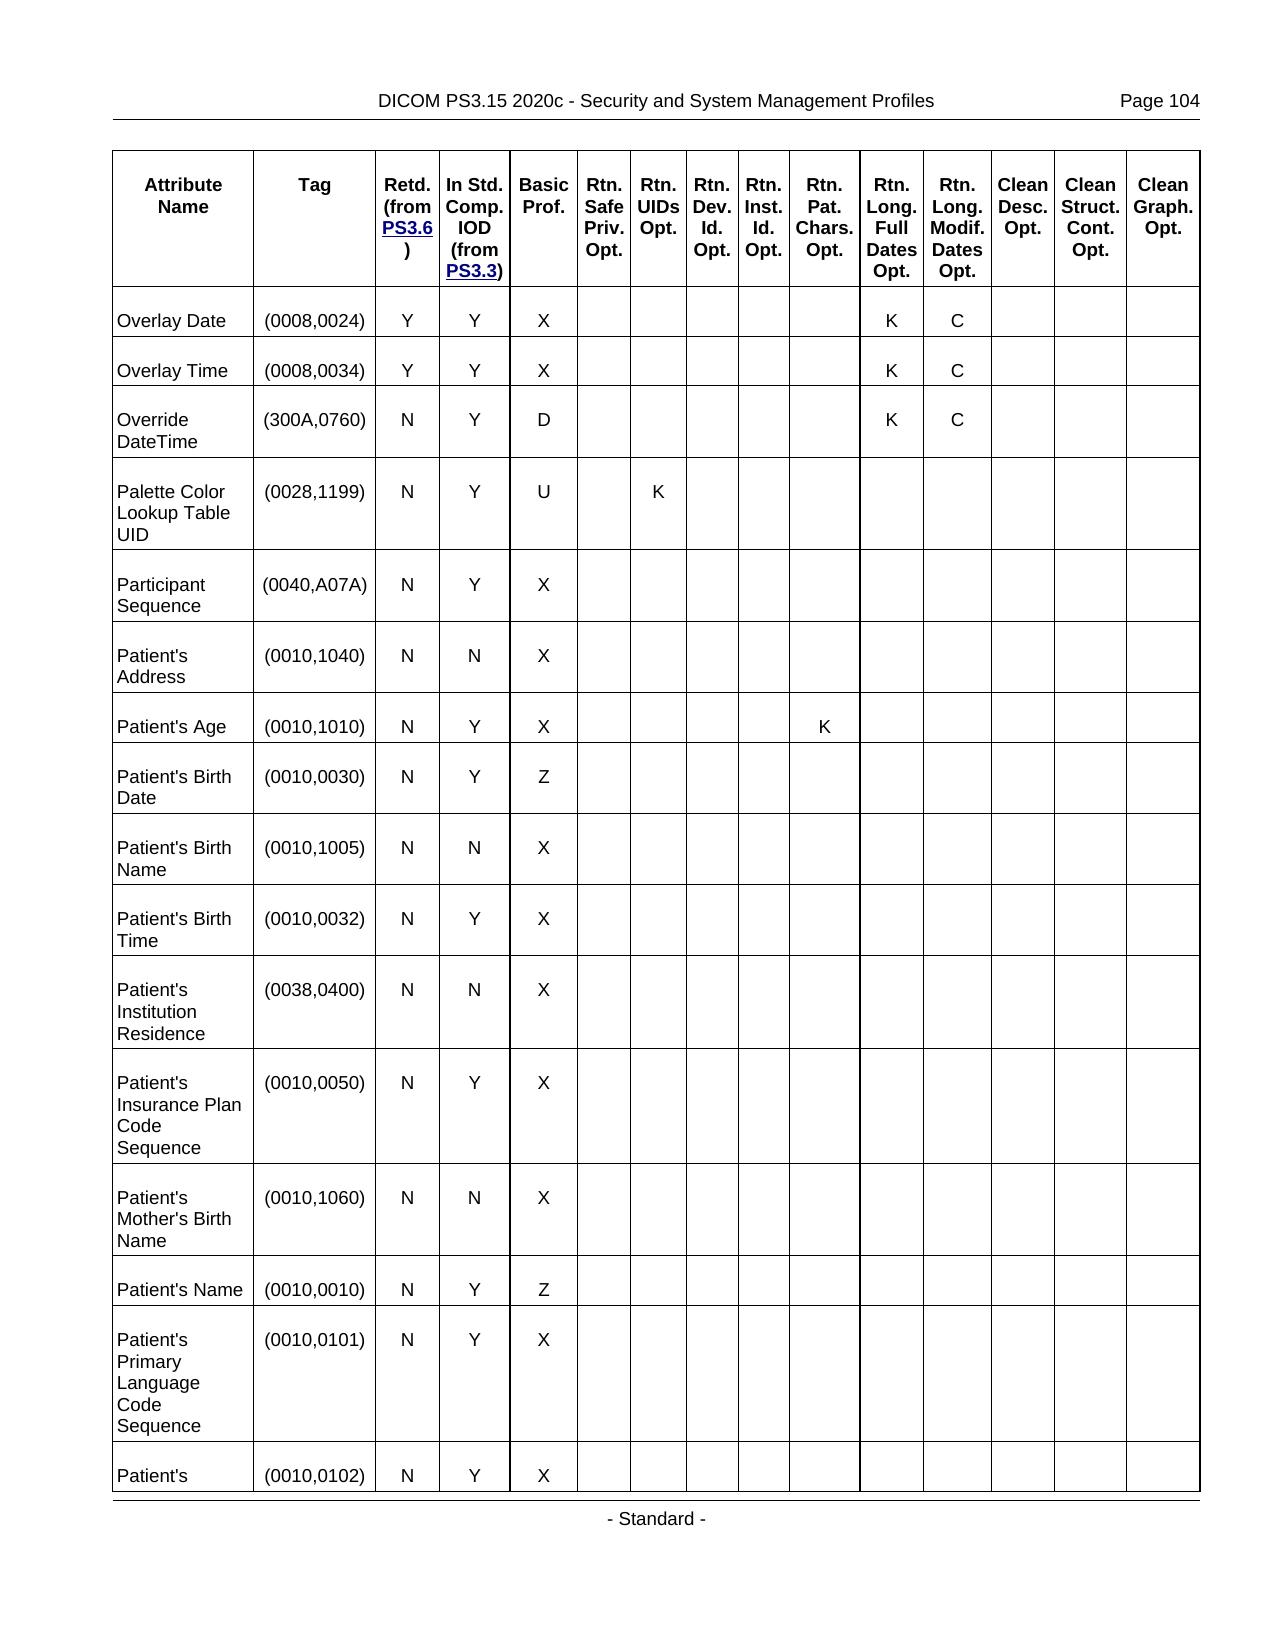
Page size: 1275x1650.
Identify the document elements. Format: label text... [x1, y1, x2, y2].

table_cell [992, 956, 1054, 1048]
table_cell [790, 1049, 859, 1162]
table_cell [578, 956, 630, 1048]
table_cell (300A,0760) [254, 386, 375, 457]
table_cell [739, 693, 789, 742]
table_cell D [511, 386, 577, 457]
table_cell [739, 458, 789, 549]
table_cell [578, 814, 630, 884]
table_cell K [861, 287, 923, 336]
table_cell Patient's Address [113, 622, 253, 692]
table_cell [861, 885, 923, 955]
table_cell Y [440, 287, 509, 336]
table_cell X [511, 337, 577, 385]
table_cell [631, 1164, 686, 1255]
table_cell (0010,0010) [254, 1256, 375, 1305]
table_cell [578, 337, 630, 385]
table_cell [790, 1306, 859, 1441]
table_cell N [376, 885, 439, 955]
table_cell (0008,0034) [254, 337, 375, 385]
table_cell [631, 743, 686, 813]
table_cell Y [440, 693, 509, 742]
table_cell [924, 1442, 991, 1491]
table_cell Y [440, 1049, 509, 1162]
table_cell K [631, 458, 686, 549]
table_cell N [376, 743, 439, 813]
table_cell Patient's Institution Residence [113, 956, 253, 1048]
table_cell [1055, 386, 1126, 457]
table_cell [861, 458, 923, 549]
table_cell [631, 550, 686, 621]
table_cell [739, 814, 789, 884]
table_cell N [440, 814, 509, 884]
table_cell [631, 337, 686, 385]
table_cell [578, 885, 630, 955]
table_cell [631, 1049, 686, 1162]
table_cell [992, 550, 1054, 621]
table_cell [790, 1442, 859, 1491]
table_cell [790, 386, 859, 457]
table_cell Y [376, 337, 439, 385]
table_cell [1127, 337, 1199, 385]
table_cell [1055, 1256, 1126, 1305]
table_cell [1127, 885, 1199, 955]
table_cell [578, 1256, 630, 1305]
table_cell [924, 550, 991, 621]
table_cell X [511, 1306, 577, 1441]
table_cell [1055, 1306, 1126, 1441]
table_cell [790, 287, 859, 336]
table_cell N [376, 956, 439, 1048]
table_cell N [376, 1442, 439, 1491]
table_cell [790, 1256, 859, 1305]
table_cell Overlay Date [113, 287, 253, 336]
table_cell [687, 1164, 738, 1255]
table_cell [687, 550, 738, 621]
table_cell [1055, 337, 1126, 385]
table_cell [992, 337, 1054, 385]
table_cell [687, 386, 738, 457]
table_cell [739, 1164, 789, 1255]
table_cell [924, 1256, 991, 1305]
table_cell [739, 743, 789, 813]
table_cell (0008,0024) [254, 287, 375, 336]
table_cell [578, 386, 630, 457]
table_cell X [511, 1164, 577, 1255]
table_cell Y [440, 386, 509, 457]
table_cell Y [440, 885, 509, 955]
table_cell [924, 1164, 991, 1255]
table_cell Y [440, 1256, 509, 1305]
table_cell [790, 458, 859, 549]
table_cell [1055, 1164, 1126, 1255]
table_cell (0010,0030) [254, 743, 375, 813]
table_cell Overlay Time [113, 337, 253, 385]
table_cell [739, 885, 789, 955]
table_cell (0010,0032) [254, 885, 375, 955]
table_cell [687, 1049, 738, 1162]
table_cell [1055, 1442, 1126, 1491]
table_cell K [861, 386, 923, 457]
table_cell [1055, 458, 1126, 549]
table_cell [1055, 1049, 1126, 1162]
table_cell Patient's [113, 1442, 253, 1491]
table_cell [578, 622, 630, 692]
table_cell [992, 1442, 1054, 1491]
table_cell [1127, 1306, 1199, 1441]
table_cell Palette Color Lookup Table UID [113, 458, 253, 549]
table_cell [992, 693, 1054, 742]
table_cell N [376, 1164, 439, 1255]
table_cell [924, 693, 991, 742]
table_cell [924, 622, 991, 692]
table_cell [1127, 693, 1199, 742]
table_cell [861, 622, 923, 692]
table_cell Z [511, 743, 577, 813]
table_cell C [924, 386, 991, 457]
table_cell [861, 1164, 923, 1255]
table_cell [631, 1306, 686, 1441]
table_cell Y [440, 337, 509, 385]
table_cell [861, 956, 923, 1048]
table_cell [1127, 386, 1199, 457]
table_cell [687, 956, 738, 1048]
table_cell N [376, 386, 439, 457]
table_cell [1055, 693, 1126, 742]
table_cell (0028,1199) [254, 458, 375, 549]
table_cell [631, 814, 686, 884]
table_header Clean Graph. Opt. [1127, 151, 1199, 286]
table_header Clean Struct. Cont. Opt. [1055, 151, 1126, 286]
table_cell (0010,0050) [254, 1049, 375, 1162]
table_cell [687, 814, 738, 884]
table_cell [631, 1442, 686, 1491]
table_cell (0010,1060) [254, 1164, 375, 1255]
table_cell N [376, 1256, 439, 1305]
table_cell N [440, 622, 509, 692]
table_cell [687, 1306, 738, 1441]
table_cell [687, 287, 738, 336]
table_cell [687, 622, 738, 692]
table_cell [1127, 1049, 1199, 1162]
table_cell [578, 1442, 630, 1491]
table_cell X [511, 287, 577, 336]
table_cell [992, 814, 1054, 884]
table_cell [924, 956, 991, 1048]
table_cell [687, 337, 738, 385]
table_cell [861, 743, 923, 813]
table_cell [861, 1442, 923, 1491]
table_cell [1127, 814, 1199, 884]
table_cell [1127, 287, 1199, 336]
table_cell Patient's Mother's Birth Name [113, 1164, 253, 1255]
table_cell N [376, 693, 439, 742]
table_cell [861, 814, 923, 884]
table_cell Override DateTime [113, 386, 253, 457]
table_cell [739, 1256, 789, 1305]
table_cell [739, 622, 789, 692]
table_cell Y [440, 458, 509, 549]
table_cell [992, 1164, 1054, 1255]
table_cell [861, 1256, 923, 1305]
table_cell Y [440, 743, 509, 813]
table_cell [1055, 743, 1126, 813]
table_cell K [861, 337, 923, 385]
table_cell [790, 1164, 859, 1255]
table_cell [578, 550, 630, 621]
table_cell (0040,A07A) [254, 550, 375, 621]
table_cell Patient's Birth Date [113, 743, 253, 813]
table_cell [790, 956, 859, 1048]
table_cell N [376, 622, 439, 692]
table_cell Participant Sequence [113, 550, 253, 621]
table_header Rtn. Long. Full Dates Opt. [861, 151, 923, 286]
table_cell [1127, 743, 1199, 813]
table_cell [1127, 550, 1199, 621]
table_cell (0010,1040) [254, 622, 375, 692]
table_cell [992, 1306, 1054, 1441]
table_cell [739, 1306, 789, 1441]
table_cell [992, 885, 1054, 955]
table_cell [739, 550, 789, 621]
table_cell [861, 550, 923, 621]
table_cell Y [440, 1442, 509, 1491]
table_cell X [511, 1442, 577, 1491]
table_cell [578, 1306, 630, 1441]
table_cell X [511, 693, 577, 742]
table_cell [631, 1256, 686, 1305]
table_cell [687, 458, 738, 549]
table_header Rtn. Inst. Id. Opt. [739, 151, 789, 286]
table_cell [631, 885, 686, 955]
table_cell [739, 1049, 789, 1162]
table_cell N [376, 1306, 439, 1441]
table_cell [739, 956, 789, 1048]
table_cell [631, 956, 686, 1048]
table_cell [739, 386, 789, 457]
table_cell Patient's Insurance Plan Code Sequence [113, 1049, 253, 1162]
table_cell [578, 458, 630, 549]
table_cell Y [440, 1306, 509, 1441]
table_cell [631, 386, 686, 457]
table_cell X [511, 550, 577, 621]
table_cell (0010,1005) [254, 814, 375, 884]
table_cell N [376, 1049, 439, 1162]
table_cell (0010,1010) [254, 693, 375, 742]
table_cell [1055, 814, 1126, 884]
table_cell [790, 550, 859, 621]
table_cell [1055, 885, 1126, 955]
table_cell N [376, 458, 439, 549]
table_cell [1127, 956, 1199, 1048]
table_cell [861, 1049, 923, 1162]
table_cell [739, 1442, 789, 1491]
table_cell [687, 1256, 738, 1305]
table_header Basic Prof. [511, 151, 577, 286]
table_cell [992, 622, 1054, 692]
table_cell Patient's Primary Language Code Sequence [113, 1306, 253, 1441]
table_header Rtn. UIDs Opt. [631, 151, 686, 286]
table_cell [992, 1256, 1054, 1305]
table_cell (0010,0101) [254, 1306, 375, 1441]
table_cell [790, 743, 859, 813]
table_cell [739, 287, 789, 336]
table_cell N [376, 814, 439, 884]
table_cell Y [376, 287, 439, 336]
table_cell [578, 287, 630, 336]
table_cell [992, 743, 1054, 813]
table_cell [687, 885, 738, 955]
table_header Retd. (from PS3.6) [376, 151, 439, 286]
table_cell [578, 1049, 630, 1162]
table_cell [992, 287, 1054, 336]
table_cell X [511, 885, 577, 955]
table_cell [924, 885, 991, 955]
table_cell [578, 1164, 630, 1255]
table_header Rtn. Dev. Id. Opt. [687, 151, 738, 286]
table_cell X [511, 622, 577, 692]
table_cell [1055, 550, 1126, 621]
table_header In Std. Comp. IOD (from PS3.3) [440, 151, 509, 286]
table_cell [1055, 956, 1126, 1048]
table_cell [687, 1442, 738, 1491]
table_cell X [511, 814, 577, 884]
table_cell [1127, 622, 1199, 692]
table_cell U [511, 458, 577, 549]
table_cell [1127, 1164, 1199, 1255]
table_cell [992, 458, 1054, 549]
table_cell Patient's Name [113, 1256, 253, 1305]
table_cell [992, 1049, 1054, 1162]
table_header Rtn. Safe Priv. Opt. [578, 151, 630, 286]
table_cell [1127, 1442, 1199, 1491]
table_cell X [511, 1049, 577, 1162]
table_cell [631, 622, 686, 692]
table_cell Z [511, 1256, 577, 1305]
table_cell [924, 458, 991, 549]
table_cell [790, 885, 859, 955]
table_cell [578, 743, 630, 813]
table_header Clean Desc. Opt. [992, 151, 1054, 286]
table_cell [790, 622, 859, 692]
table_cell N [440, 1164, 509, 1255]
table_cell [924, 1049, 991, 1162]
table_cell [1055, 287, 1126, 336]
table_cell Patient's Birth Time [113, 885, 253, 955]
table_cell [924, 814, 991, 884]
table_cell [924, 1306, 991, 1441]
table_cell [631, 693, 686, 742]
table_cell [1055, 622, 1126, 692]
table_cell [790, 337, 859, 385]
table_cell [861, 1306, 923, 1441]
table_cell N [440, 956, 509, 1048]
table_cell [687, 743, 738, 813]
table_cell [861, 693, 923, 742]
table_header Rtn. Pat. Chars. Opt. [790, 151, 859, 286]
table_cell [1127, 1256, 1199, 1305]
table_cell Y [440, 550, 509, 621]
table_header Rtn. Long. Modif. Dates Opt. [924, 151, 991, 286]
table_cell Patient's Age [113, 693, 253, 742]
table_cell [790, 814, 859, 884]
table_cell N [376, 550, 439, 621]
table_cell X [511, 956, 577, 1048]
table_cell [687, 693, 738, 742]
table_cell [1127, 458, 1199, 549]
table_cell [992, 386, 1054, 457]
table_cell C [924, 287, 991, 336]
table_cell C [924, 337, 991, 385]
table_cell (0010,0102) [254, 1442, 375, 1491]
table_cell Patient's Birth Name [113, 814, 253, 884]
table_cell [631, 287, 686, 336]
table_cell [924, 743, 991, 813]
table_header Attribute Name [113, 151, 253, 286]
table_cell K [790, 693, 859, 742]
table_cell (0038,0400) [254, 956, 375, 1048]
table_cell [578, 693, 630, 742]
table_header Tag [254, 151, 375, 286]
table_cell [739, 337, 789, 385]
